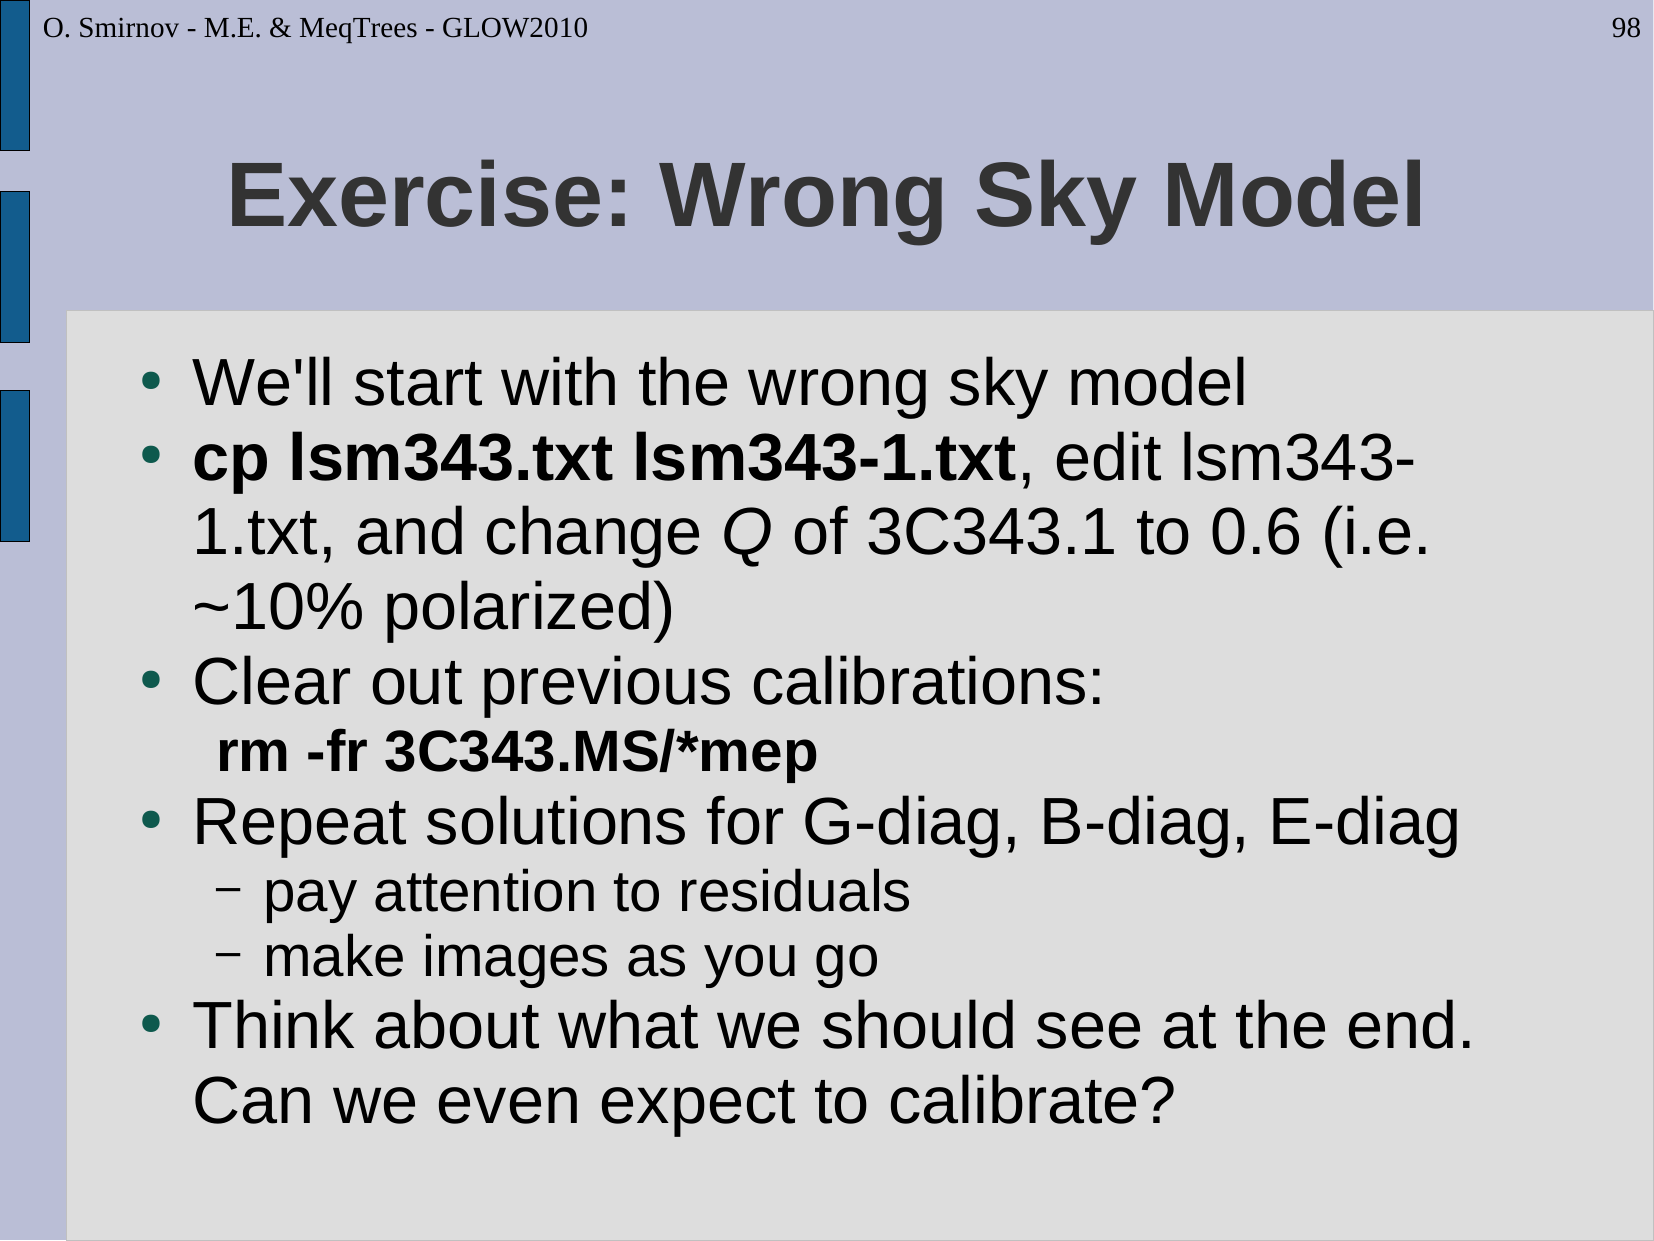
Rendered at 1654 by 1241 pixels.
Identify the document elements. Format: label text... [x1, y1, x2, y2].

list We'll start with the wrong sky model cp lsm343.txt lsm343-1.txt, edit lsm343-1.txt, and change Q of 3C343.1 to 0.6 (i.e. ~10% polarized) Clear out previous calibrations: rm -fr 3C343.MS/*mep Repeat solutions for G-diag, B-diag, E-diag pay attention to residuals make images as you go Think about what we should see at the end. Can we even expect to calibrate? [121, 344, 1534, 1138]
title Exercise: Wrong Sky Model [121, 98, 1534, 291]
